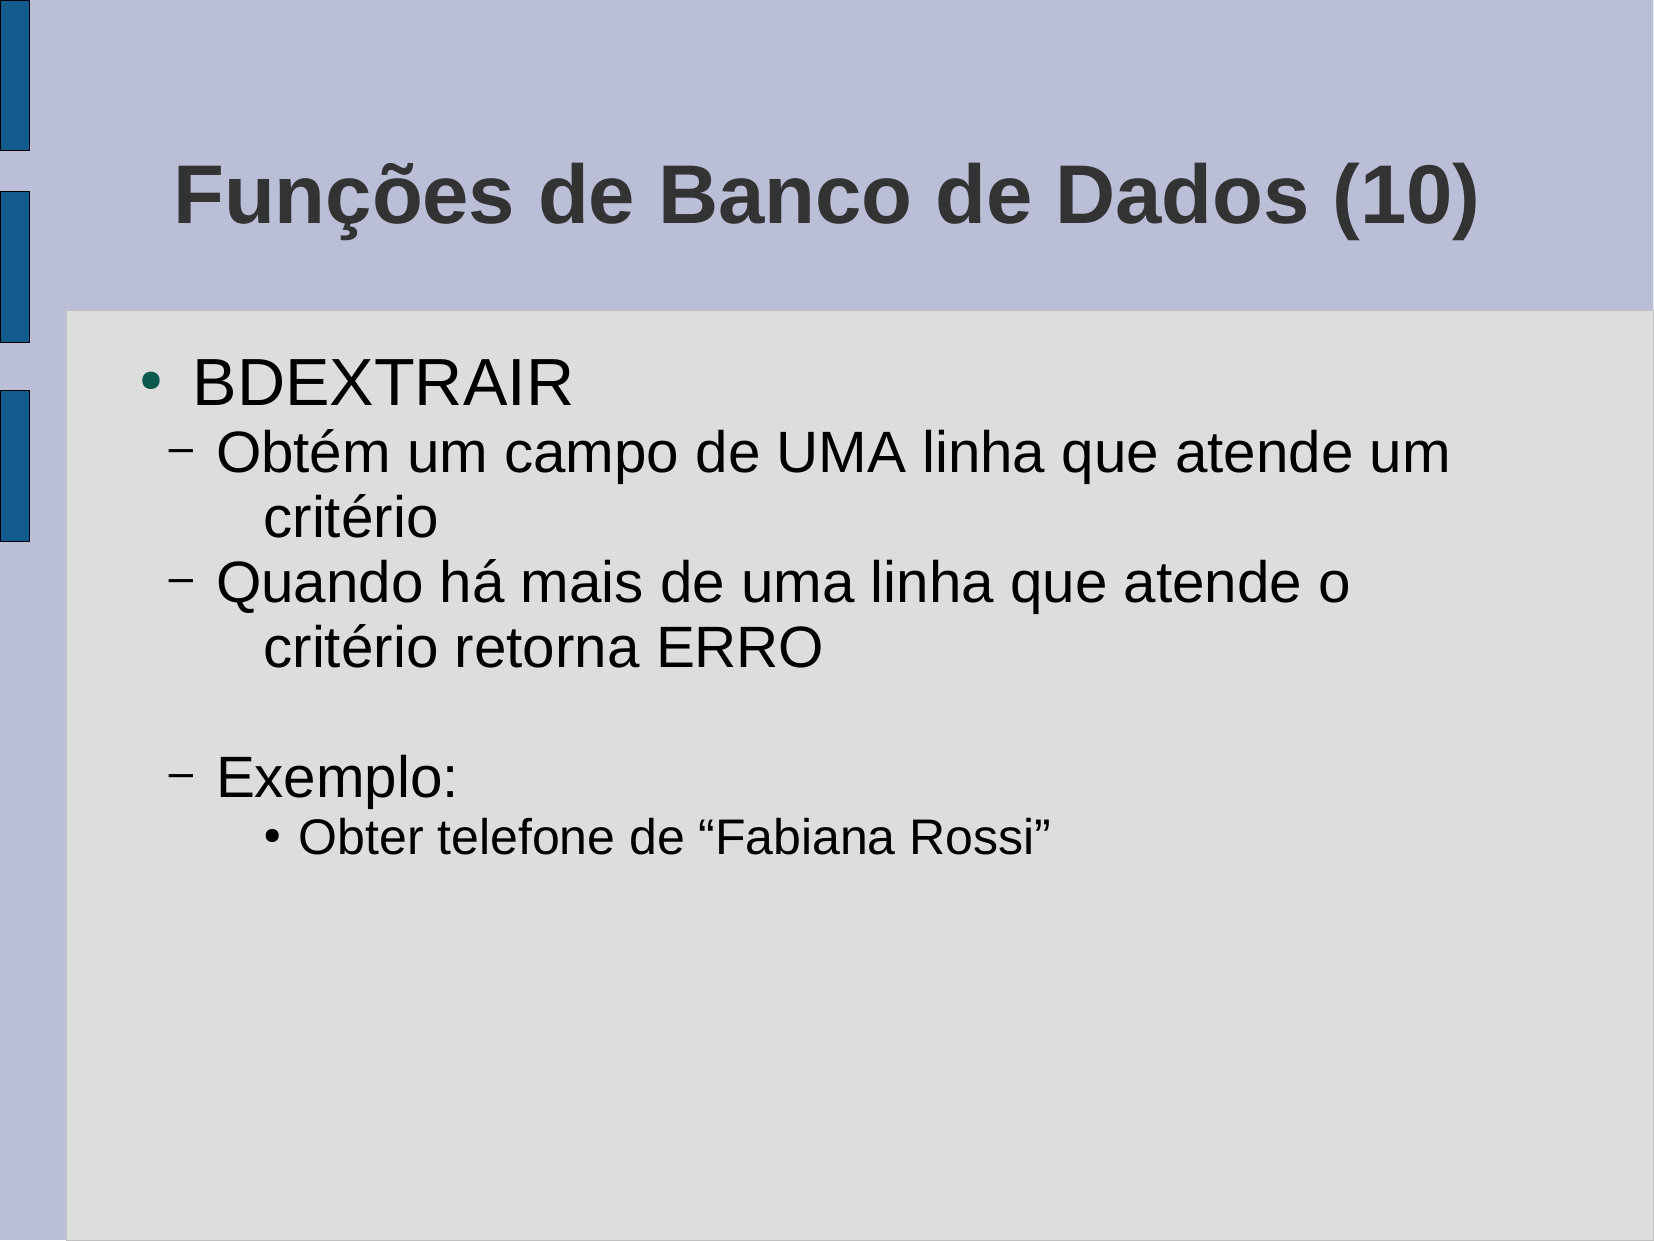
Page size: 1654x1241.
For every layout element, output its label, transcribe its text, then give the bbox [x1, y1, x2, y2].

list BDEXTRAIR Obtém um campo de UMA linha que atende um critério Quando há mais de uma linha que atende o critério retorna ERRO Exemplo: Obter telefone de “Fabiana Rossi” [121, 344, 1534, 1112]
title Funções de Banco de Dados (10) [121, 98, 1534, 291]
